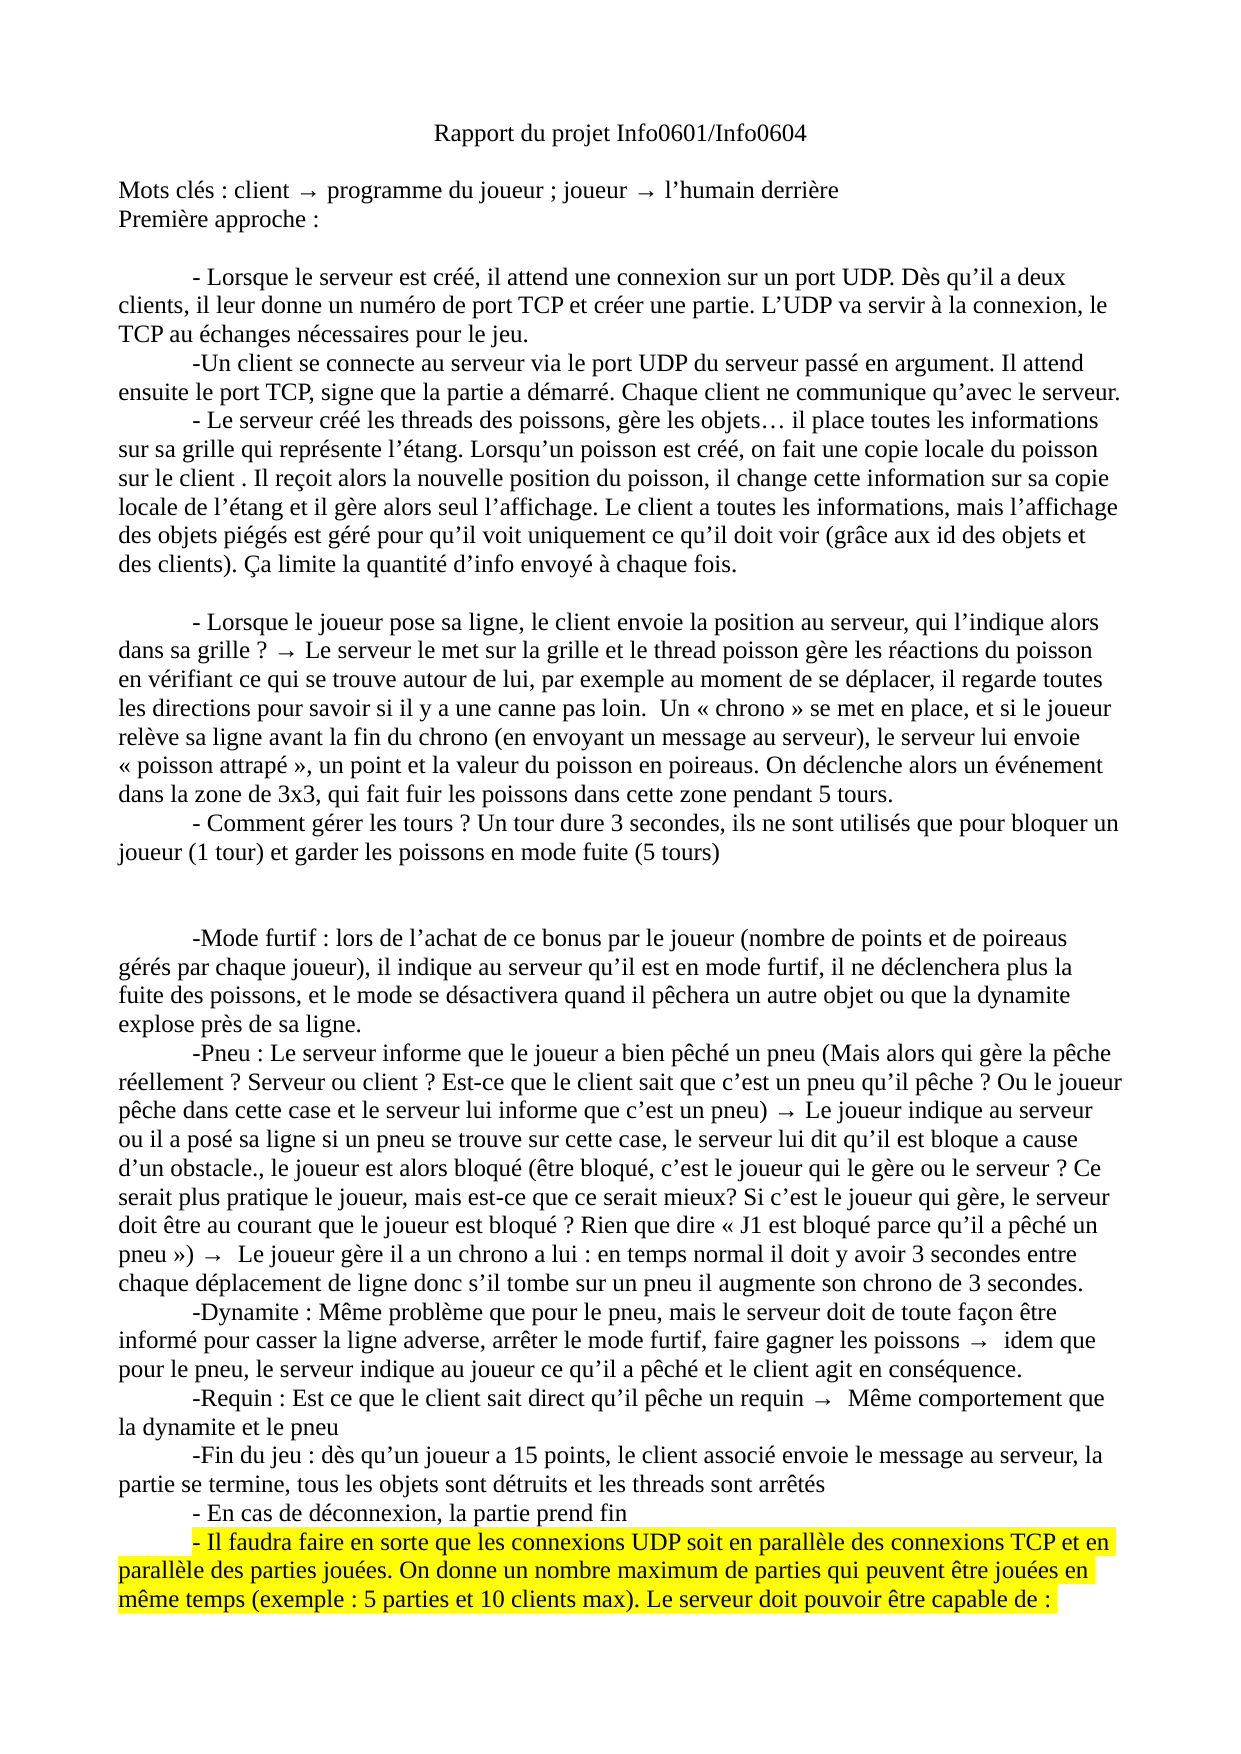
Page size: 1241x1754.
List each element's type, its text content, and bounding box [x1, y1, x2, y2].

text -Requin : Est ce que le client sait direct qu’il pêche un requin → Même comportement que la dynamite et le pneu [118, 1383, 1122, 1441]
text - Comment gérer les tours ? Un tour dure 3 secondes, ils ne sont utilisés que pour bloquer un joueur (1 tour) et garder les poissons en mode fuite (5 tours) [118, 808, 1122, 866]
text Mots clés : client → programme du joueur ; joueur → l’humain derrière [118, 176, 1122, 204]
text Première approche : [118, 204, 1122, 233]
text -Pneu : Le serveur informe que le joueur a bien pêché un pneu (Mais alors qui gère la pêche réellement ? Serveur ou client ? Est-ce que le client sait que c’est un pneu qu’il pêche ? Ou le joueur pêche dans cette case et le serveur lui informe que c’est un pneu) → Le joueur indique au serveur ou il a posé sa ligne si un pneu se trouve sur cette case, le serveur lui dit qu’il est bloque a cause d’un obstacle., le joueur est alors bloqué (être bloqué, c’est le joueur qui le gère ou le serveur ? Ce serait plus pratique le joueur, mais est-ce que ce serait mieux? Si c’est le joueur qui gère, le serveur doit être au courant que le joueur est bloqué ? Rien que dire « J1 est bloqué parce qu’il a pêché un pneu ») → Le joueur gère il a un chrono a lui : en temps normal il doit y avoir 3 secondes entre chaque déplacement de ligne donc s’il tombe sur un pneu il augmente son chrono de 3 secondes. [118, 1038, 1122, 1297]
text - Il faudra faire en sorte que les connexions UDP soit en parallèle des connexions TCP et en parallèle des parties jouées. On donne un nombre maximum de parties qui peuvent être jouées en même temps (exemple : 5 parties et 10 clients max). Le serveur doit pouvoir être capable de : [118, 1527, 1122, 1613]
text Rapport du projet Info0601/Info0604 [118, 118, 1122, 147]
text -Mode furtif : lors de l’achat de ce bonus par le joueur (nombre de points et de poireaus gérés par chaque joueur), il indique au serveur qu’il est en mode furtif, il ne déclenchera plus la fuite des poissons, et le mode se désactivera quand il pêchera un autre objet ou que la dynamite explose près de sa ligne. [118, 923, 1122, 1038]
text - Lorsque le serveur est créé, il attend une connexion sur un port UDP. Dès qu’il a deux clients, il leur donne un numéro de port TCP et créer une partie. L’UDP va servir à la connexion, le TCP au échanges nécessaires pour le jeu. [118, 262, 1122, 348]
text - Le serveur créé les threads des poissons, gère les objets… il place toutes les informations sur sa grille qui représente l’étang. Lorsqu’un poisson est créé, on fait une copie locale du poisson sur le client . Il reçoit alors la nouvelle position du poisson, il change cette information sur sa copie locale de l’étang et il gère alors seul l’affichage. Le client a toutes les informations, mais l’affichage des objets piégés est géré pour qu’il voit uniquement ce qu’il doit voir (grâce aux id des objets et des clients). Ça limite la quantité d’info envoyé à chaque fois. [118, 406, 1122, 578]
text -Dynamite : Même problème que pour le pneu, mais le serveur doit de toute façon être informé pour casser la ligne adverse, arrêter le mode furtif, faire gagner les poissons → idem que pour le pneu, le serveur indique au joueur ce qu’il a pêché et le client agit en conséquence. [118, 1297, 1122, 1383]
text - En cas de déconnexion, la partie prend fin [118, 1498, 1122, 1527]
text -Un client se connecte au serveur via le port UDP du serveur passé en argument. Il attend ensuite le port TCP, signe que la partie a démarré. Chaque client ne communique qu’avec le serveur. [118, 348, 1122, 406]
text - Lorsque le joueur pose sa ligne, le client envoie la position au serveur, qui l’indique alors dans sa grille ? → Le serveur le met sur la grille et le thread poisson gère les réactions du poisson en vérifiant ce qui se trouve autour de lui, par exemple au moment de se déplacer, il regarde toutes les directions pour savoir si il y a une canne pas loin. Un « chrono » se met en place, et si le joueur relève sa ligne avant la fin du chrono (en envoyant un message au serveur), le serveur lui envoie « poisson attrapé », un point et la valeur du poisson en poireaus. On déclenche alors un événement dans la zone de 3x3, qui fait fuir les poissons dans cette zone pendant 5 tours. [118, 607, 1122, 808]
text -Fin du jeu : dès qu’un joueur a 15 points, le client associé envoie le message au serveur, la partie se termine, tous les objets sont détruits et les threads sont arrêtés [118, 1441, 1122, 1498]
